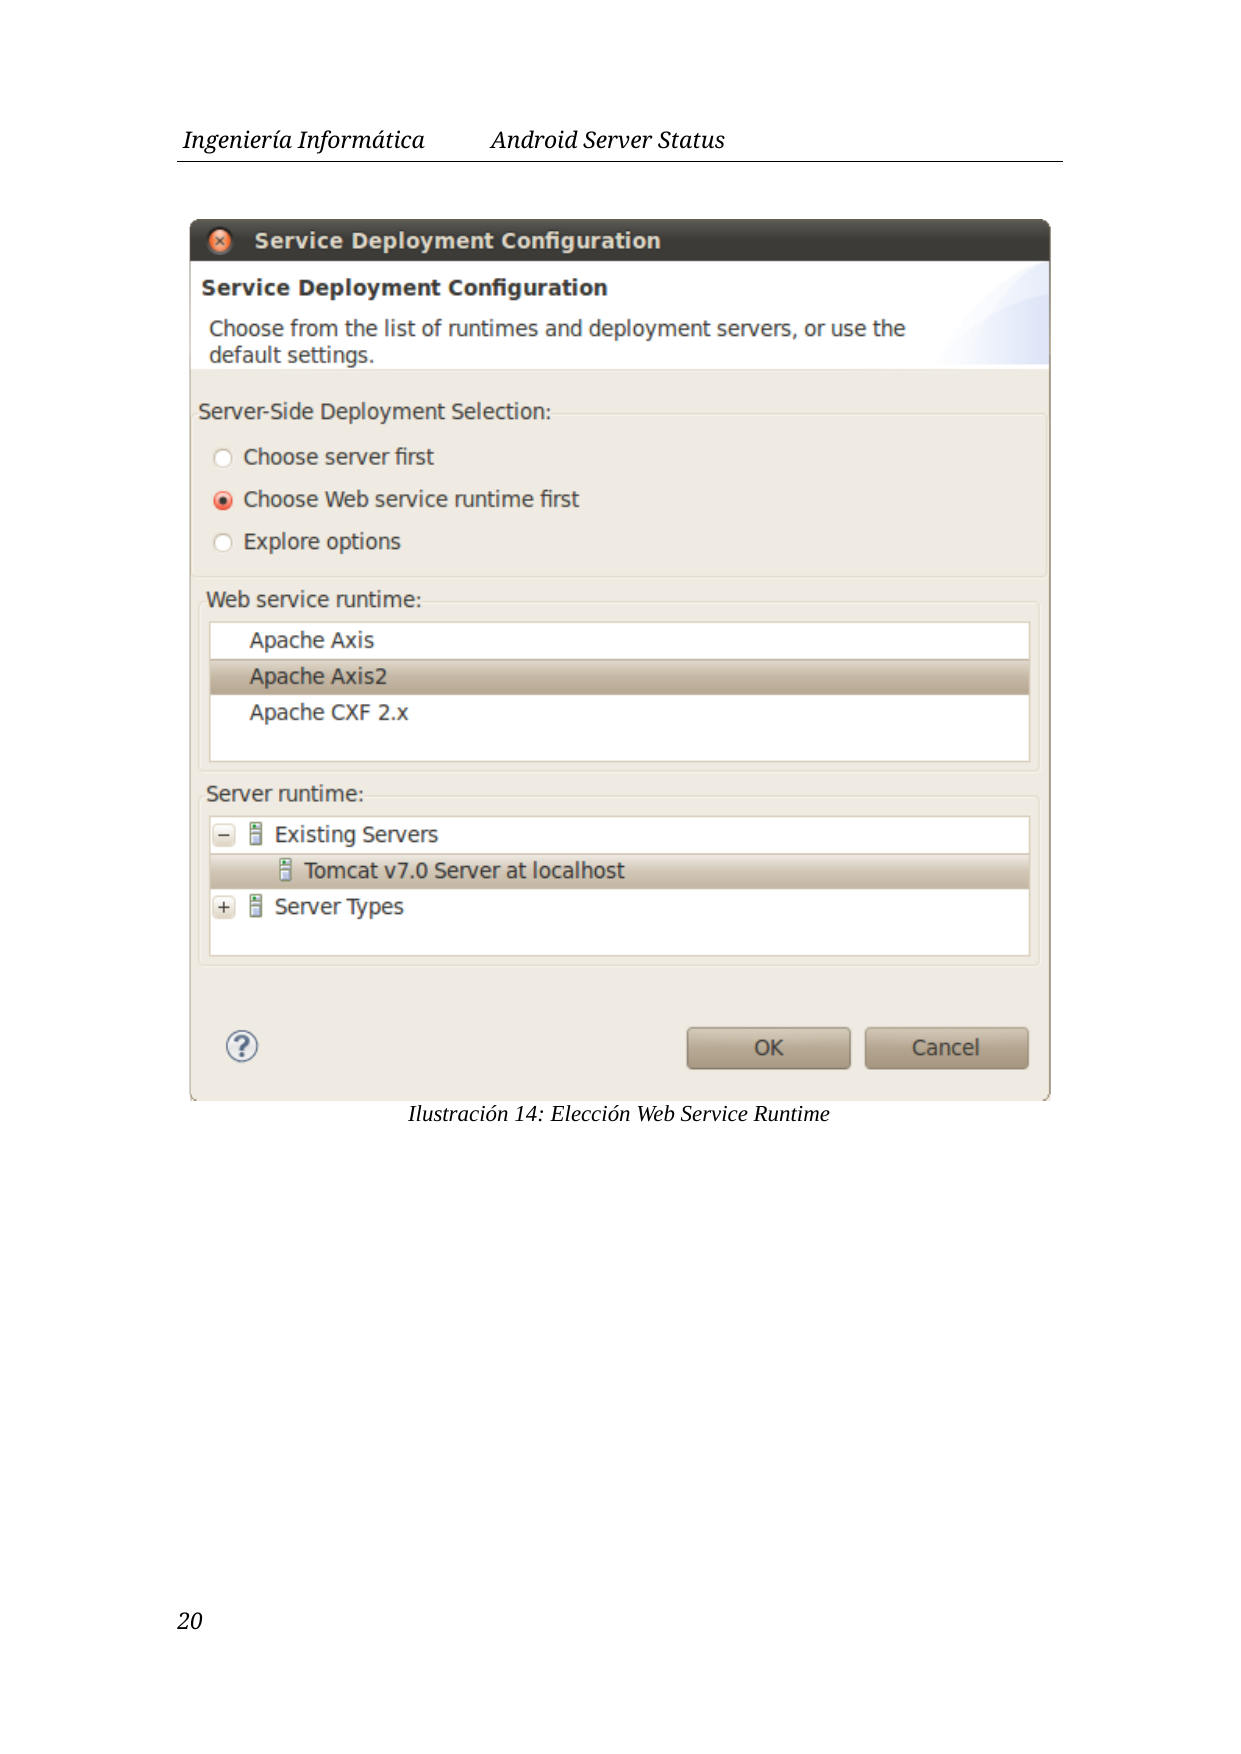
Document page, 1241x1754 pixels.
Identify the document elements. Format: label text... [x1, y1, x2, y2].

picture [189, 219, 1051, 1101]
text Ilustración 14: Elección Web Service Runtime [177, 1101, 1063, 1127]
